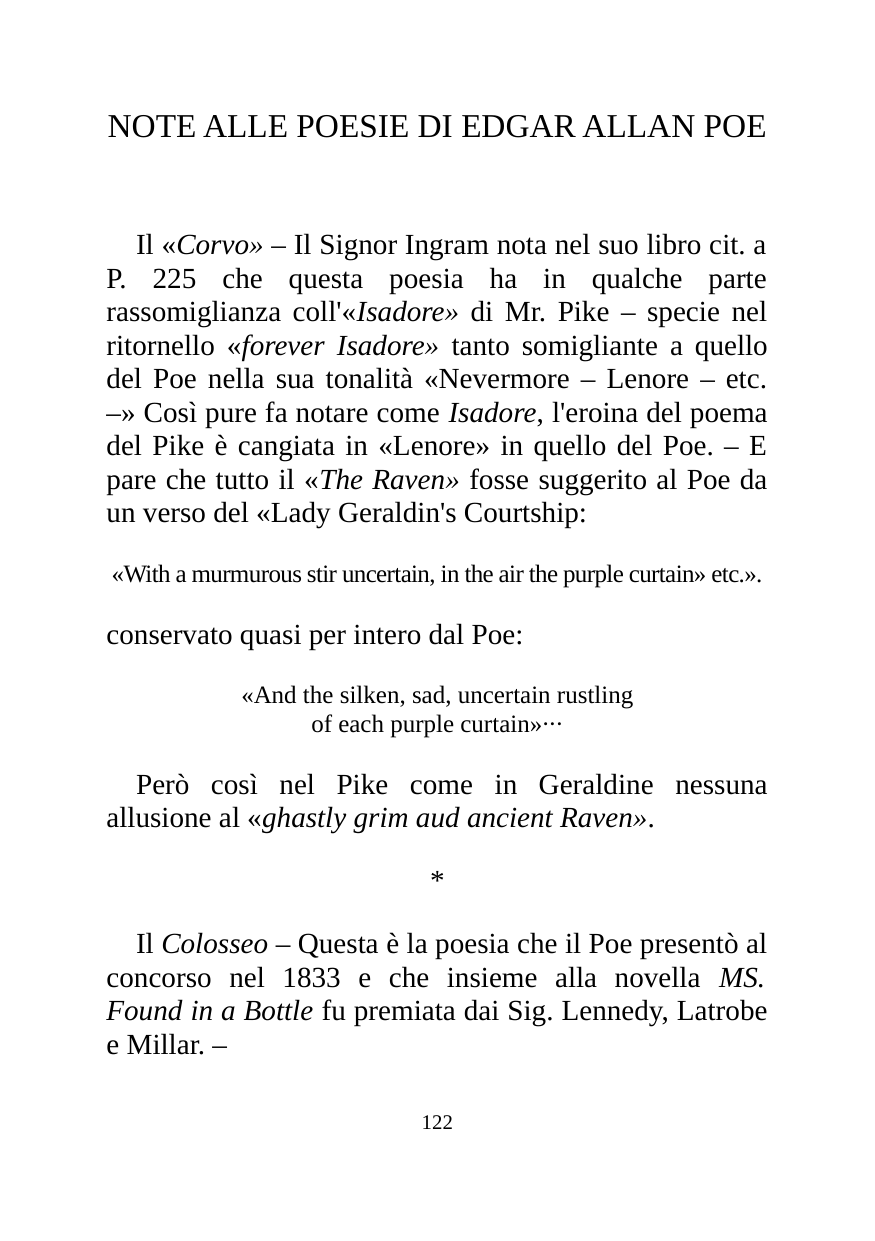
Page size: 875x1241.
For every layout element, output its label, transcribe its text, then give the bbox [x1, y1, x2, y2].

text «With a murmurous stir uncertain, in the air the purple curtain» etc.». [106, 559, 768, 587]
text Però così nel Pike come in Geraldine nessuna allusione al «ghastly grim aud ancient Raven». [106, 767, 768, 834]
text * [106, 863, 768, 897]
subtitle NOTE ALLE POESIE DI EDGAR ALLAN POE [106, 106, 768, 144]
text «And the silken, sad, uncertain rustling of each purple curtain»··· [106, 680, 768, 737]
text Il «Corvo» – Il Signor Ingram nota nel suo libro cit. a P. 225 che questa poesia ha in qualche parte rassomiglianza coll'«Isadore» di Mr. Pike – specie nel ritornello «forever Isadore» tanto somigliante a quello del Poe nella sua tonalità «Nevermore – Lenore – etc. –» Così pure fa notare come Isadore, l'eroina del poema del Pike è cangiata in «Lenore» in quello del Poe. – E pare che tutto il «The Raven» fosse suggerito al Poe da un verso del «Lady Geraldin's Courtship: [106, 227, 768, 529]
text conservato quasi per intero dal Poe: [106, 617, 768, 650]
text Il Colosseo – Questa è la poesia che il Poe presentò al concorso nel 1833 e che insieme alla novella MS. Found in a Bottle fu premiata dai Sig. Lennedy, Latrobe e Millar. – [106, 926, 768, 1061]
